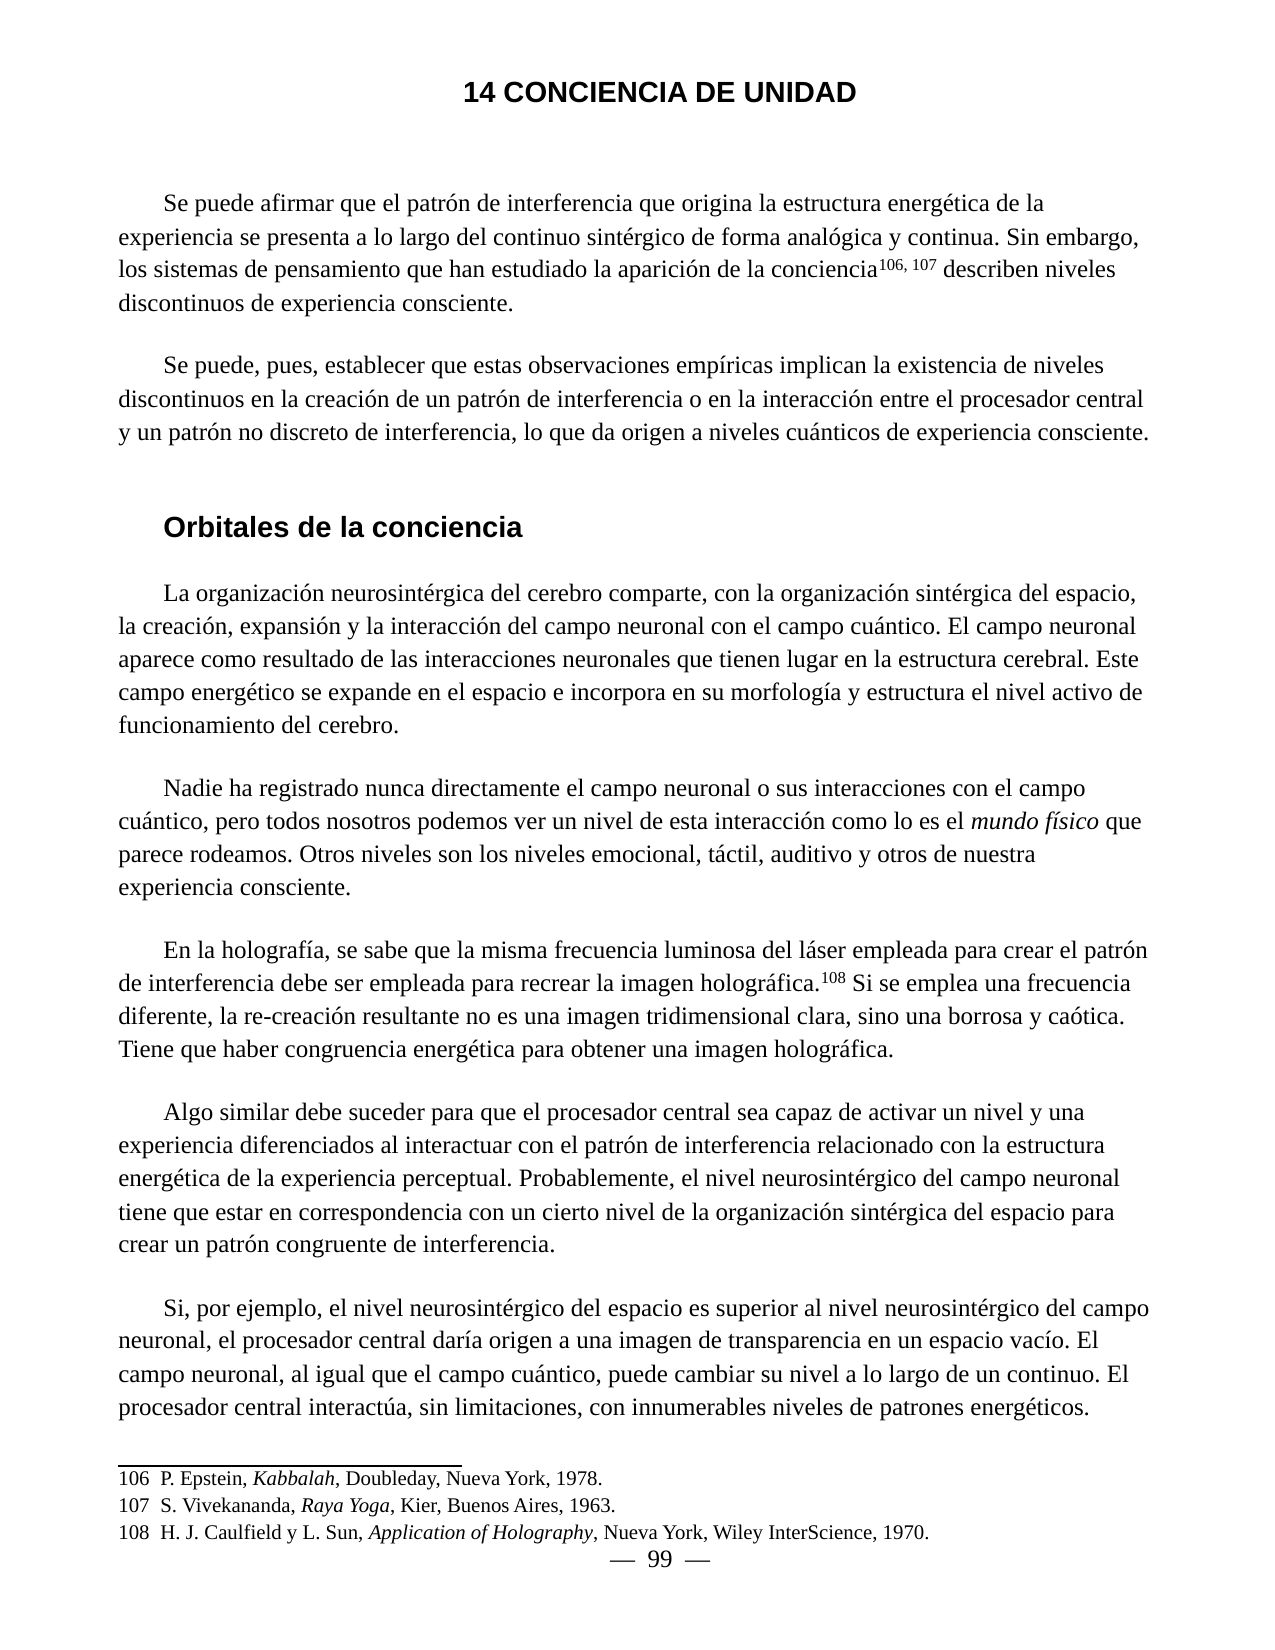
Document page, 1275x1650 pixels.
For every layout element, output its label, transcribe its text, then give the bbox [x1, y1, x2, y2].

text S. Vivekananda, Raya Yoga, Kier, Buenos Aires, 1963. [118, 1493, 1157, 1517]
text Algo similar debe suceder para que el procesador central sea capaz de activar un nivel y una experiencia diferenciados al interactuar con el patrón de interferencia relacionado con la estructura energética de la experiencia perceptual. Probablemente, el nivel neurosintérgico del campo neuronal tiene que estar en correspondencia con un cierto nivel de la organización sintérgica del espacio para crear un patrón congruente de interferencia. [118, 1097, 1157, 1258]
subtitle Orbitales de la conciencia [118, 510, 1157, 543]
text La organización neurosintérgica del cerebro comparte, con la organización sintérgica del espacio, la creación, expansión y la interacción del campo neuronal con el campo cuántico. El campo neuronal aparece como resultado de las interacciones neuronales que tienen lugar en la estructura cerebral. Este campo energético se expande en el espacio e incorpora en su morfología y estructura el nivel activo de funcionamiento del cerebro. [118, 578, 1157, 739]
text H. J. Caulfield y L. Sun, Application of Holography, Nueva York, Wiley InterScience, 1970. [118, 1520, 1157, 1544]
subtitle 14 Conciencia de unidad [118, 75, 1157, 108]
text Nadie ha registrado nunca directamente el campo neuronal o sus interacciones con el campo cuántico, pero todos nosotros podemos ver un nivel de esta interacción como lo es el mundo físico que parece rodeamos. Otros niveles son los niveles emocional, táctil, auditivo y otros de nuestra experiencia consciente. [118, 773, 1157, 901]
text Si, por ejemplo, el nivel neurosintérgico del espacio es superior al nivel neurosintérgico del campo neuronal, el procesador central daría origen a una imagen de transparencia en un espacio vacío. El campo neuronal, al igual que el campo cuántico, puede cambiar su nivel a lo largo de un continuo. El procesador central interactúa, sin limitaciones, con innumerables niveles de patrones energéticos. [118, 1293, 1157, 1420]
text P. Epstein, Kabbalah, Doubleday, Nueva York, 1978. [118, 1466, 1157, 1490]
text En la holografía, se sabe que la misma frecuencia luminosa del láser empleada para crear el patrón de interferencia debe ser empleada para recrear la imagen holográfica. Si se emplea una frecuencia diferente, la re-creación resultante no es una imagen tridimensional clara, sino una borrosa y caótica. Tiene que haber congruencia energética para obtener una imagen holográfica. [118, 935, 1157, 1063]
text Se puede, pues, establecer que estas observaciones empíricas implican la existencia de niveles discontinuos en la creación de un patrón de interferencia o en la interacción entre el procesador central y un patrón no discreto de interferencia, lo que da origen a niveles cuánticos de experiencia consciente. [118, 351, 1157, 445]
text Se puede afirmar que el patrón de interferencia que origina la estructura energética de la experiencia se presenta a lo largo del continuo sintérgico de forma analógica y continua. Sin embargo, los sistemas de pensamiento que han estudiado la aparición de la conciencia, describen niveles discontinuos de experiencia consciente. [118, 188, 1157, 316]
